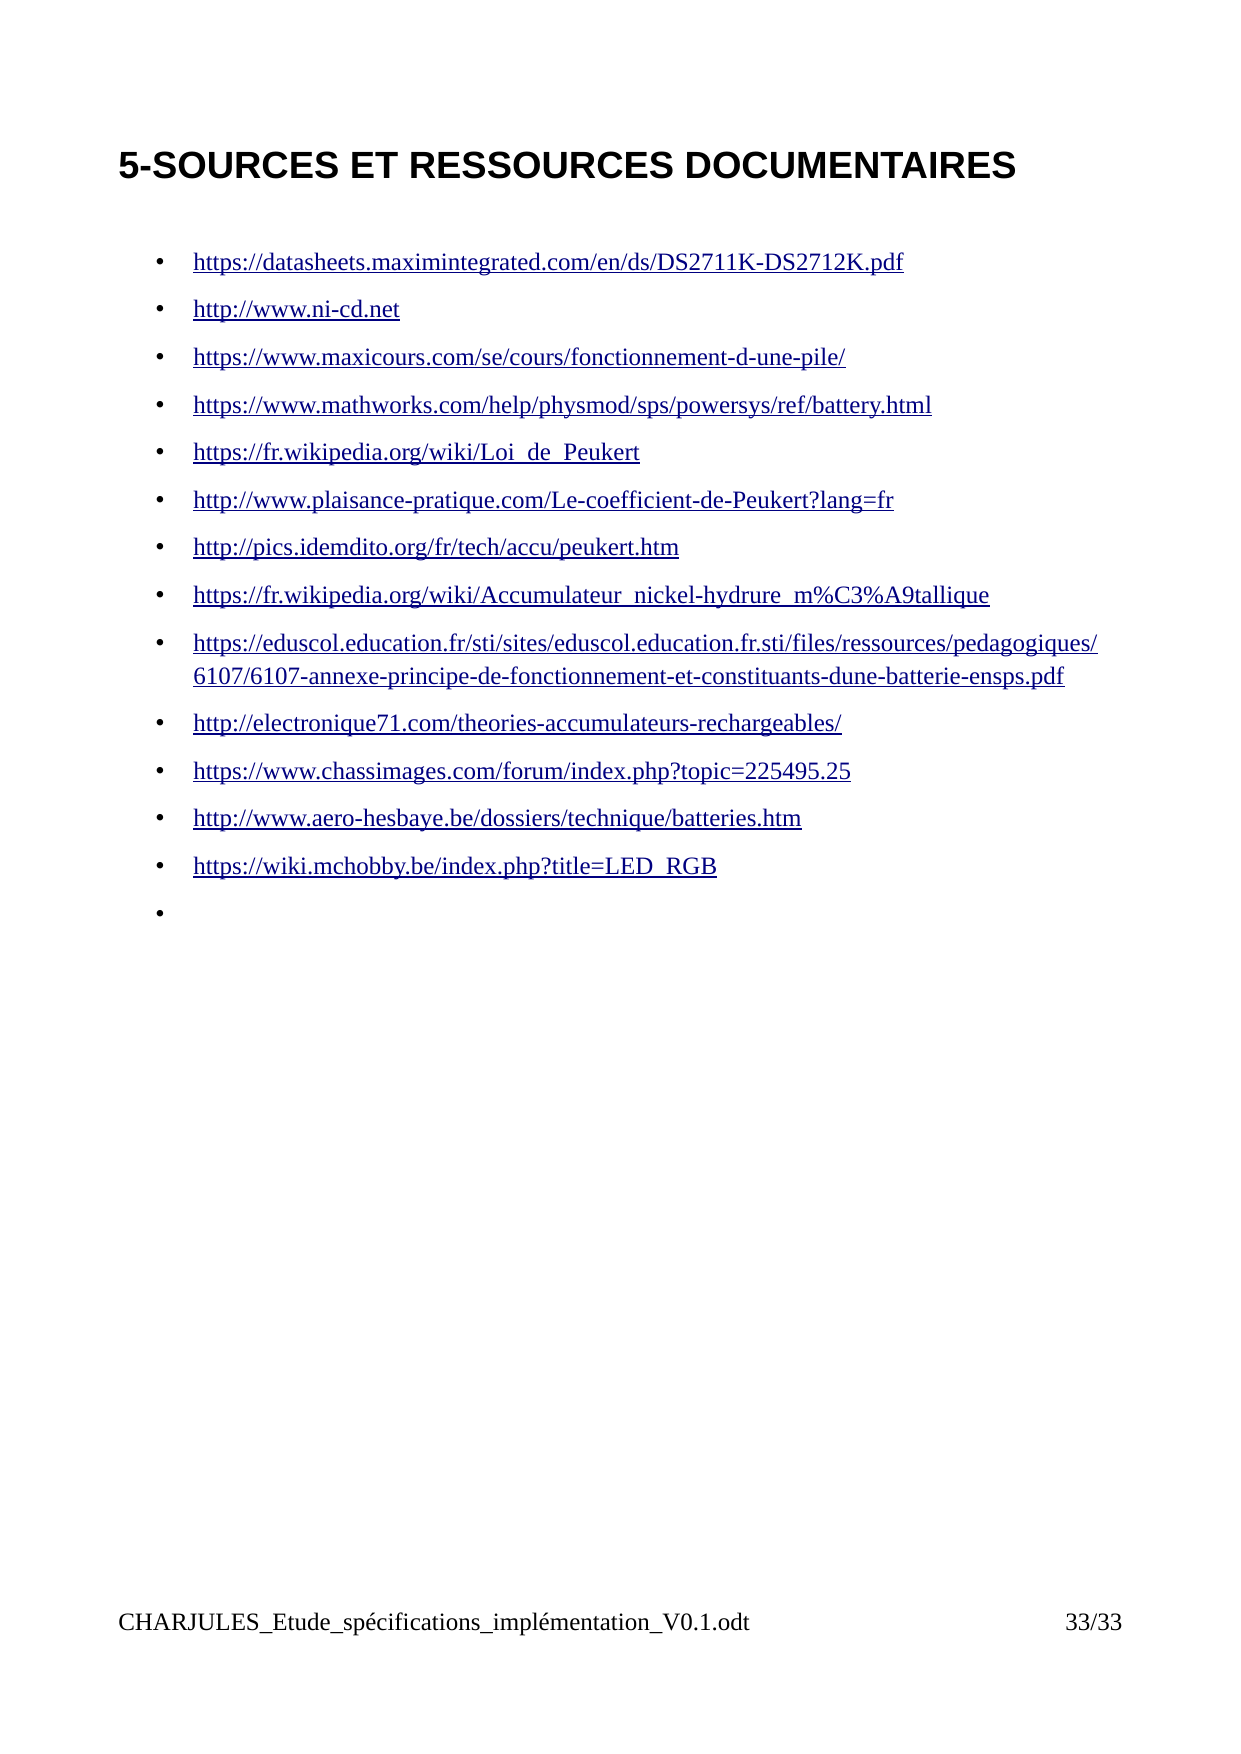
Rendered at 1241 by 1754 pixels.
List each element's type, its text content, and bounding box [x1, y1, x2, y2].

list http://www.ni-cd.net [156, 294, 1122, 323]
list https://fr.wikipedia.org/wiki/Accumulateur_nickel-hydrure_m%C3%A9tallique [156, 580, 1122, 609]
list https://www.mathworks.com/help/physmod/sps/powersys/ref/battery.html [156, 390, 1122, 418]
list https://fr.wikipedia.org/wiki/Loi_de_Peukert [156, 437, 1122, 466]
list http://www.plaisance-pratique.com/Le-coefficient-de-Peukert?lang=fr [156, 485, 1122, 514]
list https://eduscol.education.fr/sti/sites/eduscol.education.fr.sti/files/ressources/pedagogiques/6107/6107-annexe-principe-de-fonctionnement-et-constituants-dune-batterie-ensps.pdf [156, 628, 1122, 689]
list http://www.aero-hesbaye.be/dossiers/technique/batteries.htm [156, 803, 1122, 832]
subtitle 5-SOURCES ET RESSOURCES DOCUMENTAIRES [118, 143, 1122, 187]
list http://pics.idemdito.org/fr/tech/accu/peukert.htm [156, 532, 1122, 561]
list https://datasheets.maximintegrated.com/en/ds/DS2711K-DS2712K.pdf [156, 247, 1122, 276]
list https://www.chassimages.com/forum/index.php?topic=225495.25 [156, 756, 1122, 785]
list http://electronique71.com/theories-accumulateurs-rechargeables/ [156, 708, 1122, 737]
list https://wiki.mchobby.be/index.php?title=LED_RGB [156, 851, 1122, 880]
list https://www.maxicours.com/se/cours/fonctionnement-d-une-pile/ [156, 342, 1122, 371]
